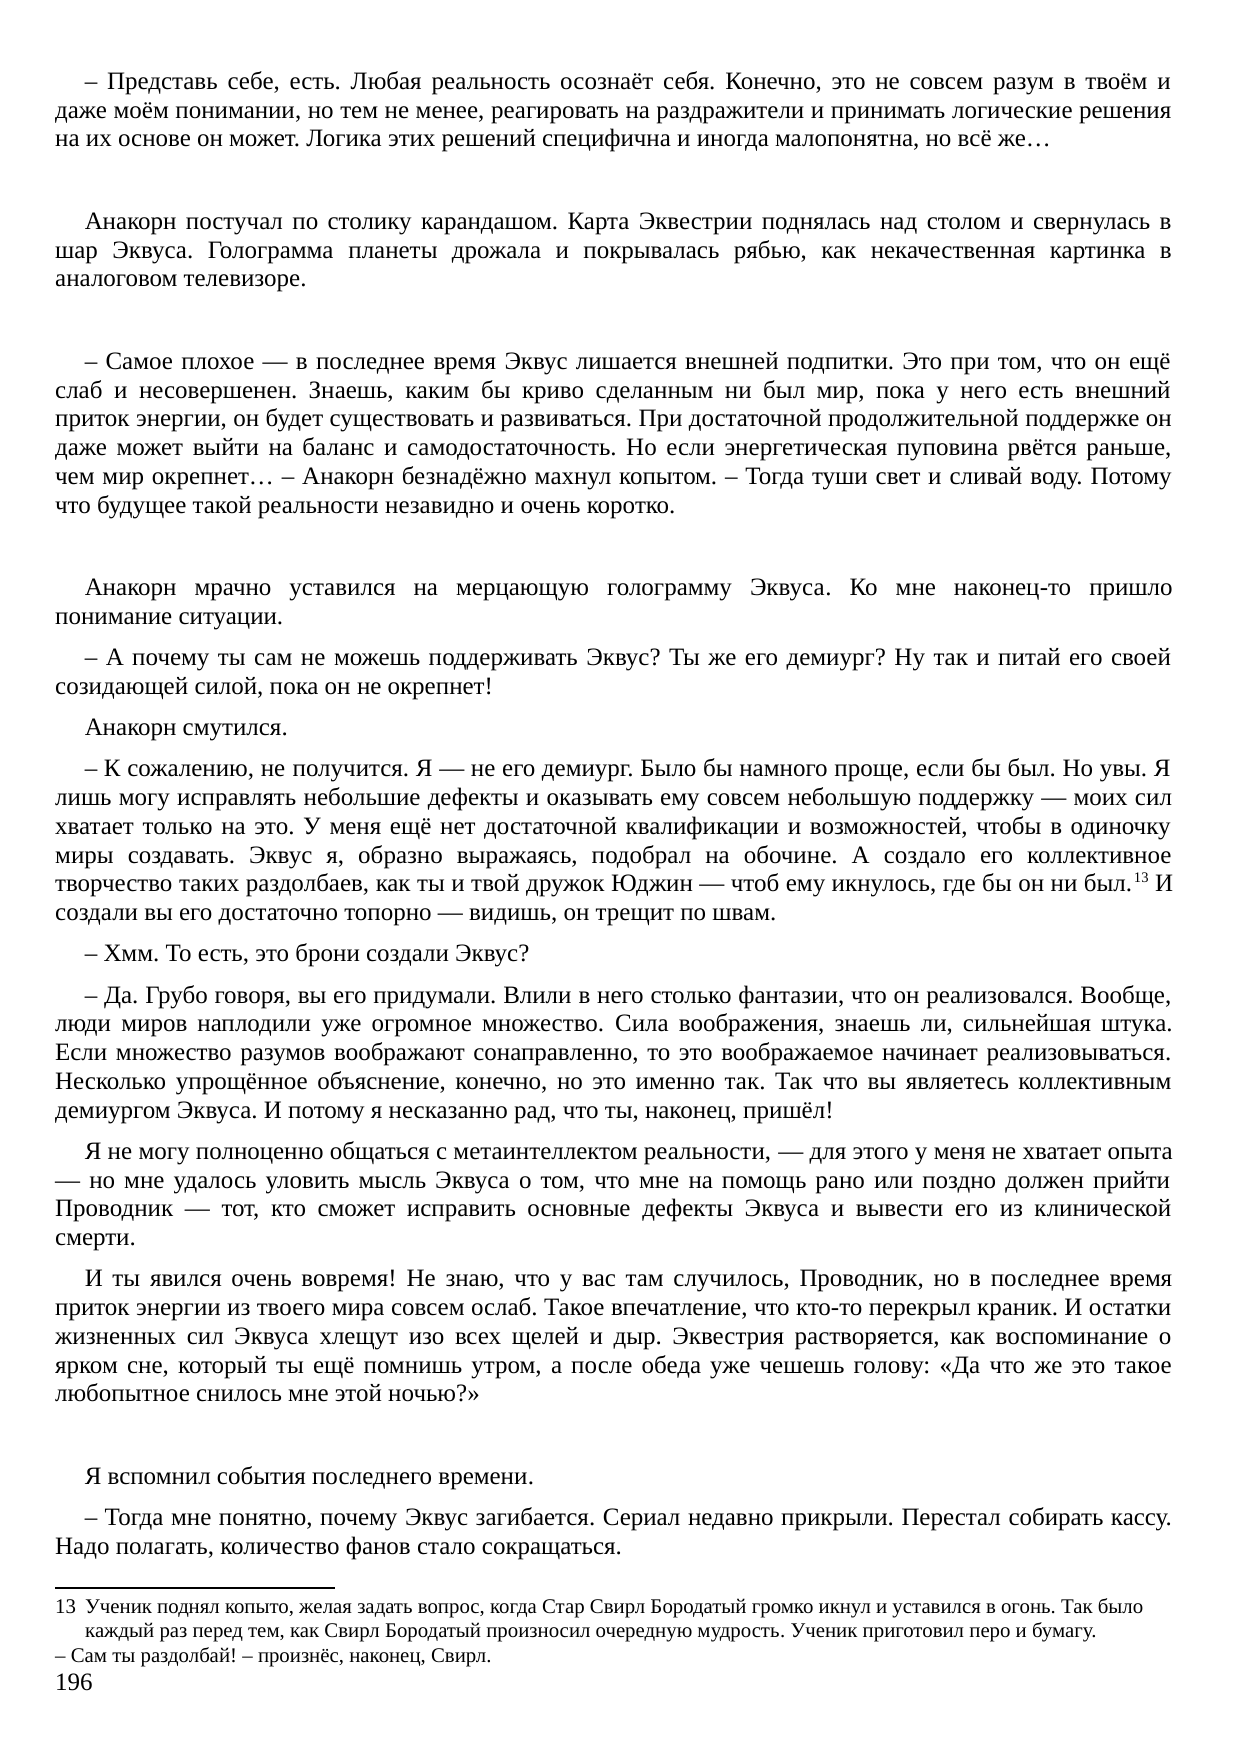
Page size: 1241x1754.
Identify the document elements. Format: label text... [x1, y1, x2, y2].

text Анакорн постучал по столику карандашом. Карта Эквестрии поднялась над столом и свернулась в шар Эквуса. Голограмма планеты дрожала и покрывалась рябью, как некачественная картинка в аналоговом телевизоре. [55, 206, 1173, 292]
text – Да. Грубо говоря, вы его придумали. Влили в него столько фантазии, что он реализовался. Вообще, люди миров наплодили уже огромное множество. Сила воображения, знаешь ли, сильнейшая штука. Если множество разумов воображают сонаправленно, то это воображаемое начинает реализовываться. Несколько упрощённое объяснение, конечно, но это именно так. Так что вы являетесь коллективным демиургом Эквуса. И потому я несказанно рад, что ты, наконец, пришёл! [55, 980, 1173, 1123]
text Ученик поднял копыто, желая задать вопрос, когда Стар Свирл Бородатый громко икнул и уставился в огонь. Так было каждый раз перед тем, как Свирл Бородатый произносил очередную мудрость. Ученик приготовил перо и бумагу. [55, 1594, 1173, 1642]
text – Самое плохое — в последнее время Эквус лишается внешней подпитки. Это при том, что он ещё слаб и несовершенен. Знаешь, каким бы криво сделанным ни был мир, пока у него есть внешний приток энергии, он будет существовать и развиваться. При достаточной продолжительной поддержке он даже может выйти на баланс и самодостаточность. Но если энергетическая пуповина рвётся раньше, чем мир окрепнет… – Анакорн безнадёжно махнул копытом. – Тогда туши свет и сливай воду. Потому что будущее такой реальности незавидно и очень коротко. [55, 346, 1173, 518]
text Я не могу полноценно общаться с метаинтеллектом реальности, — для этого у меня не хватает опыта — но мне удалось уловить мысль Эквуса о том, что мне на помощь рано или поздно должен прийти Проводник — тот, кто сможет исправить основные дефекты Эквуса и вывести его из клинической смерти. [55, 1136, 1173, 1251]
text – А почему ты сам не можешь поддерживать Эквус? Ты же его демиург? Ну так и питай его своей созидающей силой, пока он не окрепнет! [55, 642, 1173, 700]
text И ты явился очень вовремя! Не знаю, что у вас там случилось, Проводник, но в последнее время приток энергии из твоего мира совсем ослаб. Такое впечатление, что кто-то перекрыл краник. И остатки жизненных сил Эквуса хлещут изо всех щелей и дыр. Эквестрия растворяется, как воспоминание о ярком сне, который ты ещё помнишь утром, а после обеда уже чешешь голову: «Да что же это такое любопытное снилось мне этой ночью?» [55, 1263, 1173, 1407]
text – Хмм. То есть, это брони создали Эквус? [55, 938, 1173, 967]
text Анакорн смутился. [55, 712, 1173, 741]
text – Тогда мне понятно, почему Эквус загибается. Сериал недавно прикрыли. Перестал собирать кассу. Надо полагать, количество фанов стало сокращаться. [55, 1502, 1173, 1560]
text Я вспомнил события последнего времени. [55, 1461, 1173, 1490]
text – К сожалению, не получится. Я — не его демиург. Было бы намного проще, если бы был. Но увы. Я лишь могу исправлять небольшие дефекты и оказывать ему совсем небольшую поддержку — моих сил хватает только на это. У меня ещё нет достаточной квалификации и возможностей, чтобы в одиночку миры создавать. Эквус я, образно выражаясь, подобрал на обочине. А создало его коллективное творчество таких раздолбаев, как ты и твой дружок Юджин — чтоб ему икнулось, где бы он ни был. И создали вы его достаточно топорно — видишь, он трещит по швам. [55, 753, 1173, 926]
text – Представь себе, есть. Любая реальность осознаёт себя. Конечно, это не совсем разум в твоём и даже моём понимании, но тем не менее, реагировать на раздражители и принимать логические решения на их основе он может. Логика этих решений специфична и иногда малопонятна, но всё же… [55, 66, 1173, 152]
text – Сам ты раздолбай! – произнёс, наконец, Свирл. [55, 1642, 1173, 1667]
text Анакорн мрачно уставился на мерцающую голограмму Эквуса. Ко мне наконец-то пришло понимание ситуации. [55, 572, 1173, 630]
